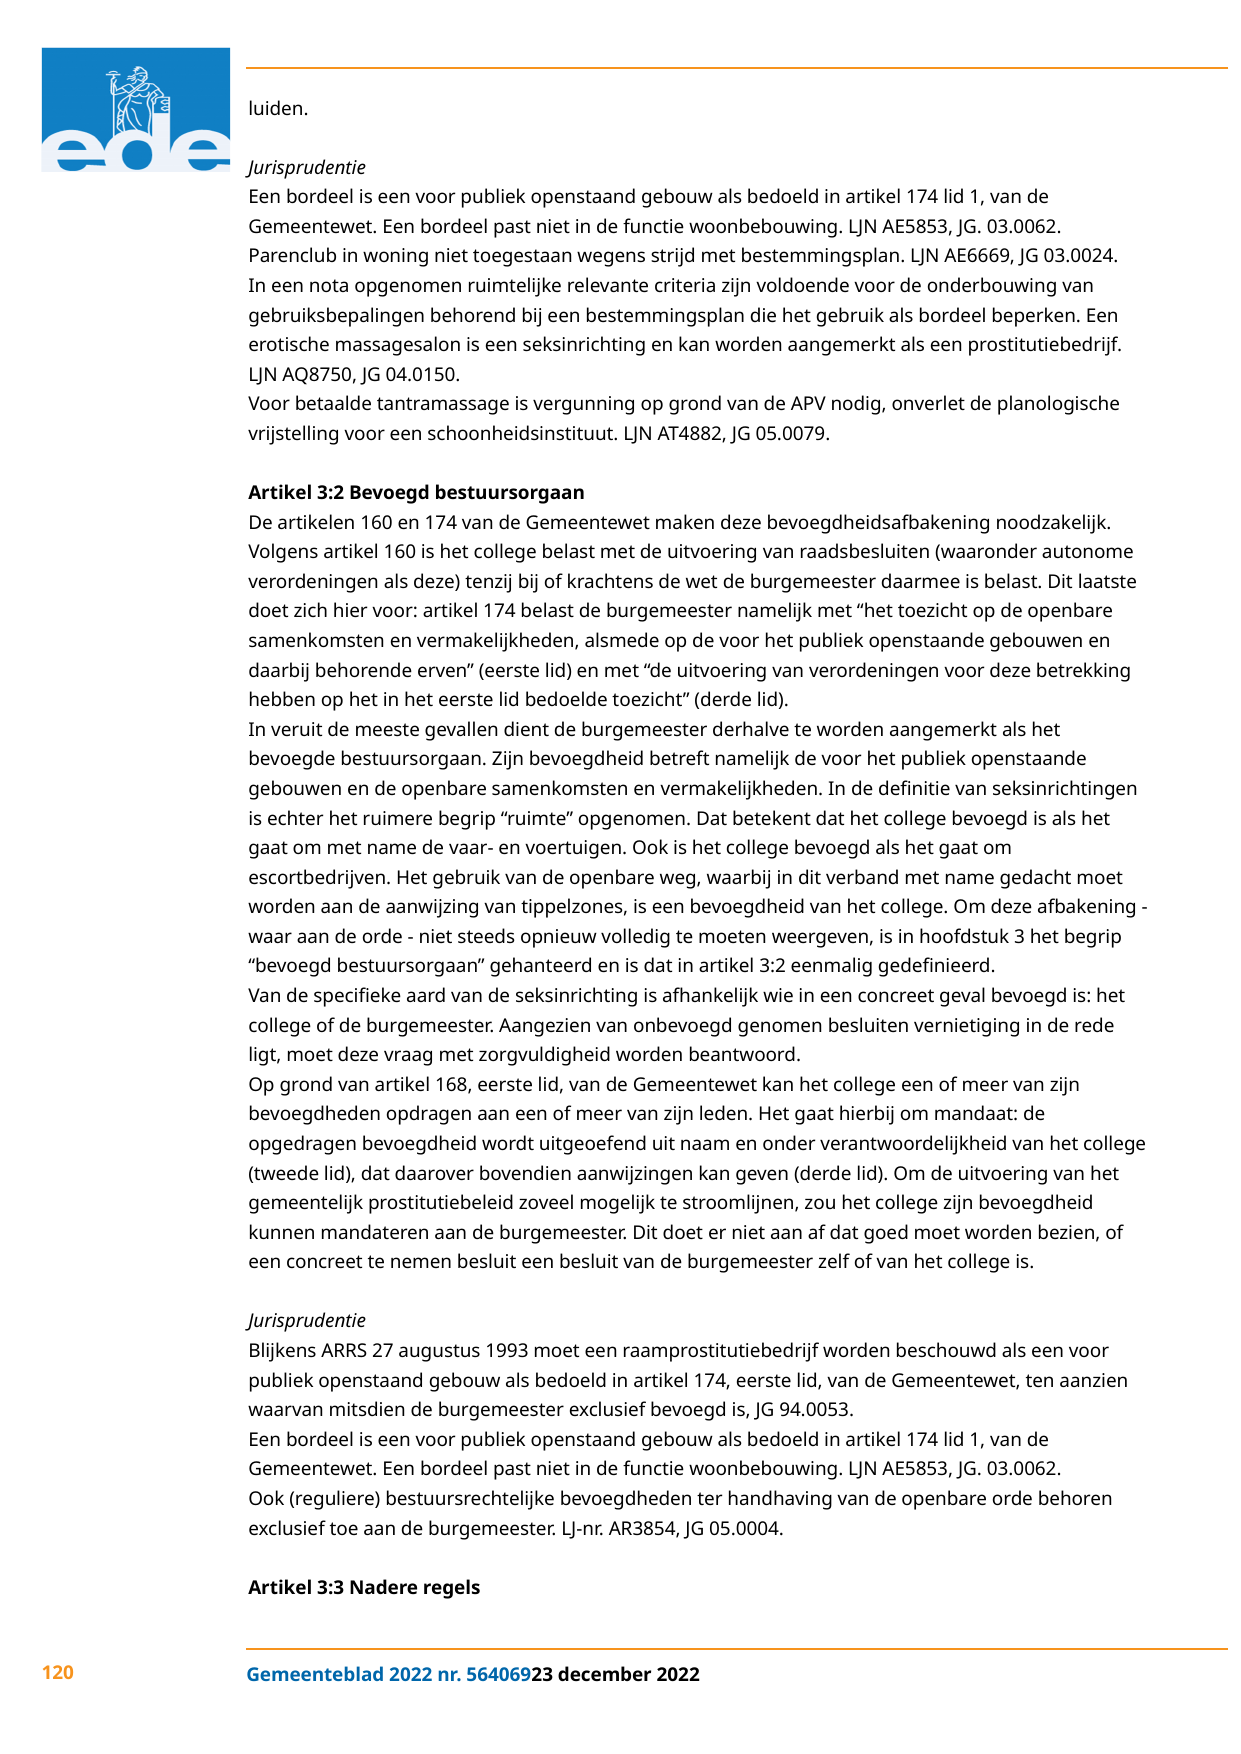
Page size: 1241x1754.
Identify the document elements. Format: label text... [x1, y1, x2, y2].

text In een nota opgenomen ruimtelijke relevante criteria zijn voldoende voor de onderbouwing van gebruiksbepalingen behorend bij een bestemmingsplan die het gebruik als bordeel beperken. Een erotische massagesalon is een seksinrichting en kan worden aangemerkt als een prostitutiebedrijf. LJN AQ8750, JG 04.0150. [248, 272, 1152, 387]
text Een bordeel is een voor publiek openstaand gebouw als bedoeld in artikel 174 lid 1, van de Gemeentewet. Een bordeel past niet in de functie woonbebouwing. LJN AE5853, JG. 03.0062. [248, 183, 1152, 239]
text Artikel 3:3 Nadere regels [248, 1574, 1152, 1600]
text Voor betaalde tantramassage is vergunning op grond van de APV nodig, onverlet de planologische vrijstelling voor een schoonheidsinstituut. LJN AT4882, JG 05.0079. [248, 391, 1152, 446]
text Ook (reguliere) bestuursrechtelijke bevoegdheden ter handhaving van de openbare orde behoren exclusief toe aan de burgemeester. LJ-nr. AR3854, JG 05.0004. [248, 1485, 1152, 1541]
text Van de specifieke aard van de seksinrichting is afhankelijk wie in een concreet geval bevoegd is: het college of de burgemeester. Aangezien van onbevoegd genomen besluiten vernietiging in de rede ligt, moet deze vraag met zorgvuldigheid worden beantwoord. [248, 982, 1152, 1067]
text Op grond van artikel 168, eerste lid, van de Gemeentewet kan het college een of meer van zijn bevoegdheden opdragen aan een of meer van zijn leden. Het gaat hierbij om mandaat: de opgedragen bevoegdheid wordt uitgeoefend uit naam en onder verantwoordelijkheid van het college (tweede lid), dat daarover bovendien aanwijzingen kan geven (derde lid). Om de uitvoering van het gemeentelijk prostitutiebeleid zoveel mogelijk te stroomlijnen, zou het college zijn bevoegdheid kunnen mandateren aan de burgemeester. Dit doet er niet aan af dat goed moet worden bezien, of een concreet te nemen besluit een besluit van de burgemeester zelf of van het college is. [248, 1071, 1152, 1274]
text In veruit de meeste gevallen dient de burgemeester derhalve te worden aangemerkt als het bevoegde bestuursorgaan. Zijn bevoegdheid betreft namelijk de voor het publiek openstaande gebouwen en de openbare samenkomsten en vermakelijkheden. In de definitie van seksinrichtingen is echter het ruimere begrip “ruimte” opgenomen. Dat betekent dat het college bevoegd is als het gaat om met name de vaar- en voertuigen. Ook is het college bevoegd als het gaat om escortbedrijven. Het gebruik van de openbare weg, waarbij in dit verband met name gedacht moet worden aan de aanwijzing van tippelzones, is een bevoegdheid van het college. Om deze afbakening - waar aan de orde - niet steeds opnieuw volledig te moeten weergeven, is in hoofdstuk 3 het begrip “bevoegd bestuursorgaan” gehanteerd en is dat in artikel 3:2 eenmalig gedefinieerd. [248, 716, 1152, 978]
text Parenclub in woning niet toegestaan wegens strijd met bestemmingsplan. LJN AE6669, JG 03.0024. [248, 243, 1152, 268]
text Artikel 3:2 Bevoegd bestuursorgaan [248, 479, 1152, 505]
text Een bordeel is een voor publiek openstaand gebouw als bedoeld in artikel 174 lid 1, van de Gemeentewet. Een bordeel past niet in de functie woonbebouwing. LJN AE5853, JG. 03.0062. [248, 1426, 1152, 1481]
picture [41, 47, 231, 172]
text luiden. [248, 95, 1152, 121]
text Blijkens ARRS 27 augustus 1993 moet een raamprostitutiebedrijf worden beschouwd als een voor publiek openstaand gebouw als bedoeld in artikel 174, eerste lid, van de Gemeentewet, ten aanzien waarvan mitsdien de burgemeester exclusief bevoegd is, JG 94.0053. [248, 1337, 1152, 1422]
text Jurisprudentie [248, 1308, 1152, 1333]
text De artikelen 160 en 174 van de Gemeentewet maken deze bevoegdheidsafbakening noodzakelijk. Volgens artikel 160 is het college belast met de uitvoering van raadsbesluiten (waaronder autonome verordeningen als deze) tenzij bij of krachtens de wet de burgemeester daarmee is belast. Dit laatste doet zich hier voor: artikel 174 belast de burgemeester namelijk met “het toezicht op de openbare samenkomsten en vermakelijkheden, alsmede op de voor het publiek openstaande gebouwen en daarbij behorende erven” (eerste lid) en met “de uitvoering van verordeningen voor deze betrekking hebben op het in het eerste lid bedoelde toezicht” (derde lid). [248, 509, 1152, 712]
text Jurisprudentie [248, 154, 1152, 180]
